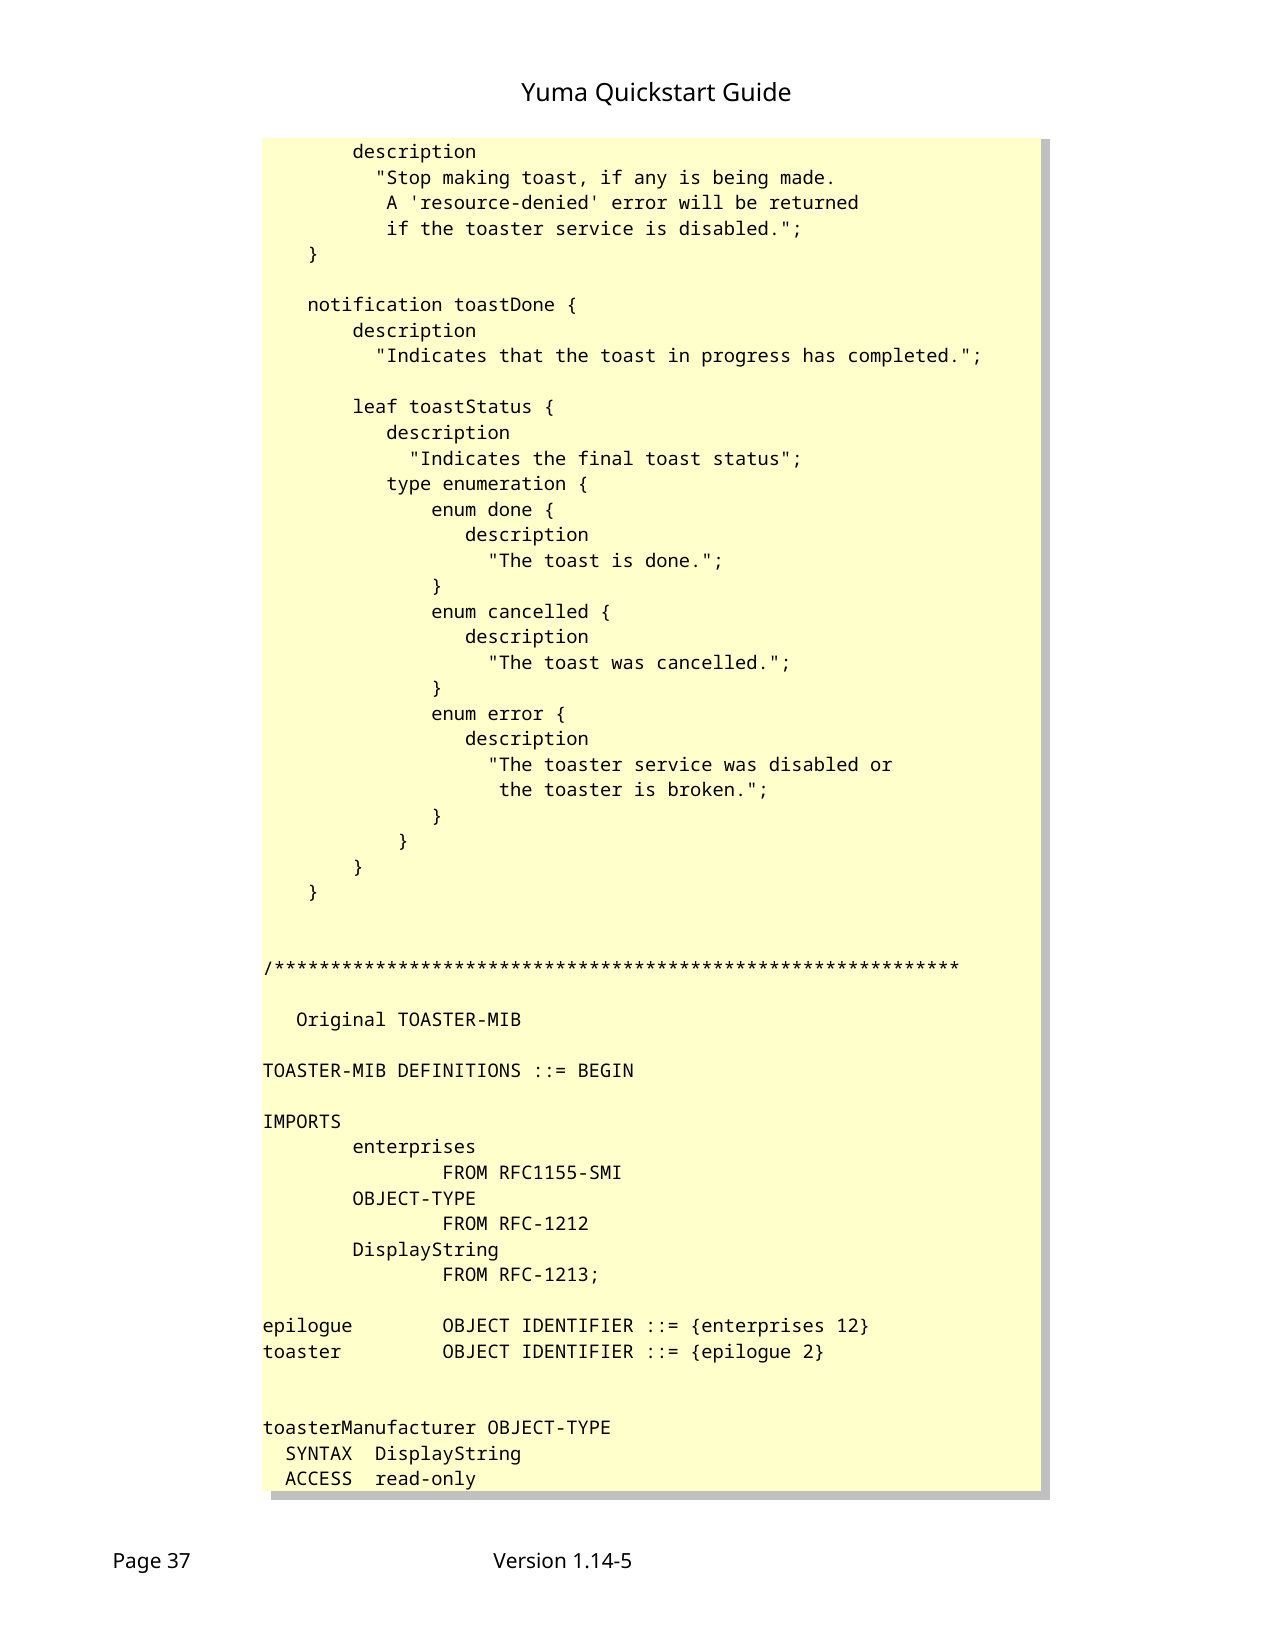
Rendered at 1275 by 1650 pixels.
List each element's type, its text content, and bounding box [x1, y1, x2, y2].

text description [262, 726, 1041, 751]
text FROM RFC-1212 [262, 1210, 1041, 1236]
text "The toaster service was disabled or [262, 751, 1041, 777]
text the toaster is broken."; [262, 777, 1041, 802]
text Original TOASTER-MIB [262, 1006, 1041, 1032]
text description [262, 419, 1041, 445]
text enum done { [262, 496, 1041, 521]
text "Stop making toast, if any is being made. [262, 164, 1041, 189]
text toaster OBJECT IDENTIFIER ::= {epilogue 2} [262, 1338, 1041, 1363]
text /************************************************************* [262, 955, 1041, 981]
text } [262, 828, 1041, 853]
text } [262, 674, 1041, 700]
text type enumeration { [262, 470, 1041, 496]
text enum error { [262, 700, 1041, 726]
text description [262, 317, 1041, 343]
text enum cancelled { [262, 598, 1041, 623]
text } [262, 802, 1041, 828]
text "Indicates that the toast in progress has completed."; [262, 343, 1041, 368]
text TOASTER-MIB DEFINITIONS ::= BEGIN [262, 1057, 1041, 1083]
text toasterManufacturer OBJECT-TYPE [262, 1414, 1041, 1440]
text ACCESS read-only [262, 1466, 1041, 1491]
text OBJECT-TYPE [262, 1185, 1041, 1210]
text enterprises [262, 1134, 1041, 1159]
text } [262, 853, 1041, 879]
text A 'resource-denied' error will be returned [262, 189, 1041, 215]
text "The toast is done."; [262, 547, 1041, 572]
text description [262, 138, 1041, 164]
text DisplayString [262, 1236, 1041, 1261]
text FROM RFC1155-SMI [262, 1159, 1041, 1185]
text "The toast was cancelled."; [262, 649, 1041, 674]
text } [262, 241, 1041, 266]
text SYNTAX DisplayString [262, 1440, 1041, 1466]
text description [262, 521, 1041, 547]
text "Indicates the final toast status"; [262, 445, 1041, 470]
text epilogue OBJECT IDENTIFIER ::= {enterprises 12} [262, 1312, 1041, 1338]
text if the toaster service is disabled."; [262, 215, 1041, 241]
text description [262, 623, 1041, 649]
text } [262, 879, 1041, 904]
text leaf toastStatus { [262, 394, 1041, 419]
text notification toastDone { [262, 292, 1041, 317]
text IMPORTS [262, 1108, 1041, 1134]
text FROM RFC-1213; [262, 1261, 1041, 1287]
text } [262, 572, 1041, 598]
